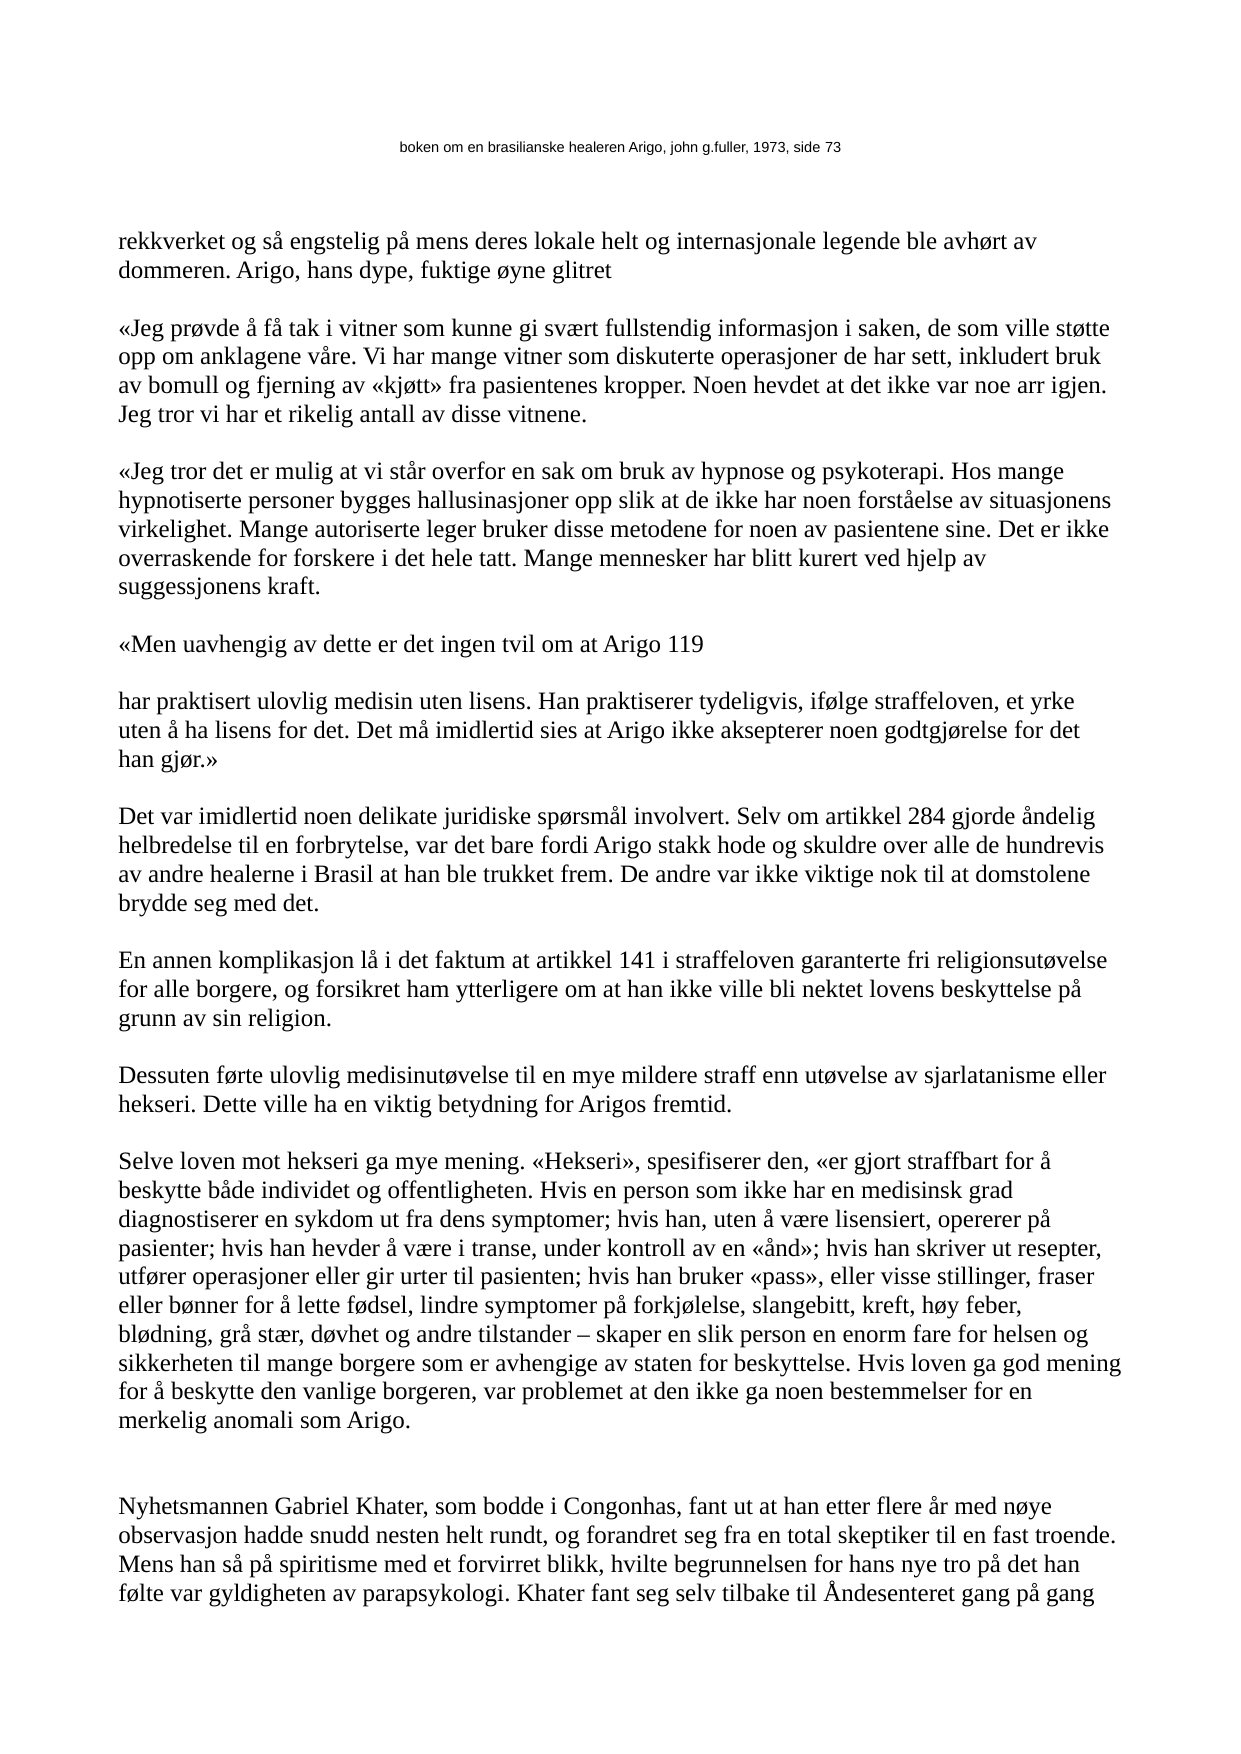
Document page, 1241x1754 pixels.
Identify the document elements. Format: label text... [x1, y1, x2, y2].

text har praktisert ulovlig medisin uten lisens. Han praktiserer tydeligvis, ifølge straffeloven, et yrke uten å ha lisens for det. Det må imidlertid sies at Arigo ikke aksepterer noen godtgjørelse for det han gjør.» [118, 686, 1122, 773]
text «Jeg tror det er mulig at vi står overfor en sak om bruk av hypnose og psykoterapi. Hos mange hypnotiserte personer bygges hallusinasjoner opp slik at de ikke har noen forståelse av situasjonens virkelighet. Mange autoriserte leger bruker disse metodene for noen av pasientene sine. Det er ikke overraskende for forskere i det hele tatt. Mange mennesker har blitt kurert ved hjelp av suggessjonens kraft. [118, 456, 1122, 600]
text Nyhetsmannen Gabriel Khater, som bodde i Congonhas, fant ut at han etter flere år med nøye observasjon hadde snudd nesten helt rundt, og forandret seg fra en total skeptiker til en fast troende. Mens han så på spiritisme med et forvirret blikk, hvilte begrunnelsen for hans nye tro på det han følte var gyldigheten av parapsykologi. Khater fant seg selv tilbake til Åndesenteret gang på gang [118, 1491, 1122, 1606]
text En annen komplikasjon lå i det faktum at artikkel 141 i straffeloven garanterte fri religionsutøvelse for alle borgere, og forsikret ham ytterligere om at han ikke ville bli nektet lovens beskyttelse på grunn av sin religion. [118, 945, 1122, 1031]
text «Men uavhengig av dette er det ingen tvil om at Arigo 119 [118, 629, 1122, 658]
text Dessuten førte ulovlig medisinutøvelse til en mye mildere straff enn utøvelse av sjarlatanisme eller hekseri. Dette ville ha en viktig betydning for Arigos fremtid. [118, 1060, 1122, 1118]
text «Jeg prøvde å få tak i vitner som kunne gi svært fullstendig informasjon i saken, de som ville støtte opp om anklagene våre. Vi har mange vitner som diskuterte operasjoner de har sett, inkludert bruk av bomull og fjerning av «kjøtt» fra pasientenes kropper. Noen hevdet at det ikke var noe arr igjen. Jeg tror vi har et rikelig antall av disse vitnene. [118, 313, 1122, 428]
text Det var imidlertid noen delikate juridiske spørsmål involvert. Selv om artikkel 284 gjorde åndelig helbredelse til en forbrytelse, var det bare fordi Arigo stakk hode og skuldre over alle de hundrevis av andre healerne i Brasil at han ble trukket frem. De andre var ikke viktige nok til at domstolene brydde seg med det. [118, 801, 1122, 916]
text rekkverket og så engstelig på mens deres lokale helt og internasjonale legende ble avhørt av dommeren. Arigo, hans dype, fuktige øyne glitret [118, 226, 1122, 284]
text Selve loven mot hekseri ga mye mening. «Hekseri», spesifiserer den, «er gjort straffbart for å beskytte både individet og offentligheten. Hvis en person som ikke har en medisinsk grad diagnostiserer en sykdom ut fra dens symptomer; hvis han, uten å være lisensiert, opererer på pasienter; hvis han hevder å være i transe, under kontroll av en «ånd»; hvis han skriver ut resepter, utfører operasjoner eller gir urter til pasienten; hvis han bruker «pass», eller visse stillinger, fraser eller bønner for å lette fødsel, lindre symptomer på forkjølelse, slangebitt, kreft, høy feber, blødning, grå stær, døvhet og andre tilstander – skaper en slik person en enorm fare for helsen og sikkerheten til mange borgere som er avhengige av staten for beskyttelse. Hvis loven ga god mening for å beskytte den vanlige borgeren, var problemet at den ikke ga noen bestemmelser for en merkelig anomali som Arigo. [118, 1146, 1122, 1434]
